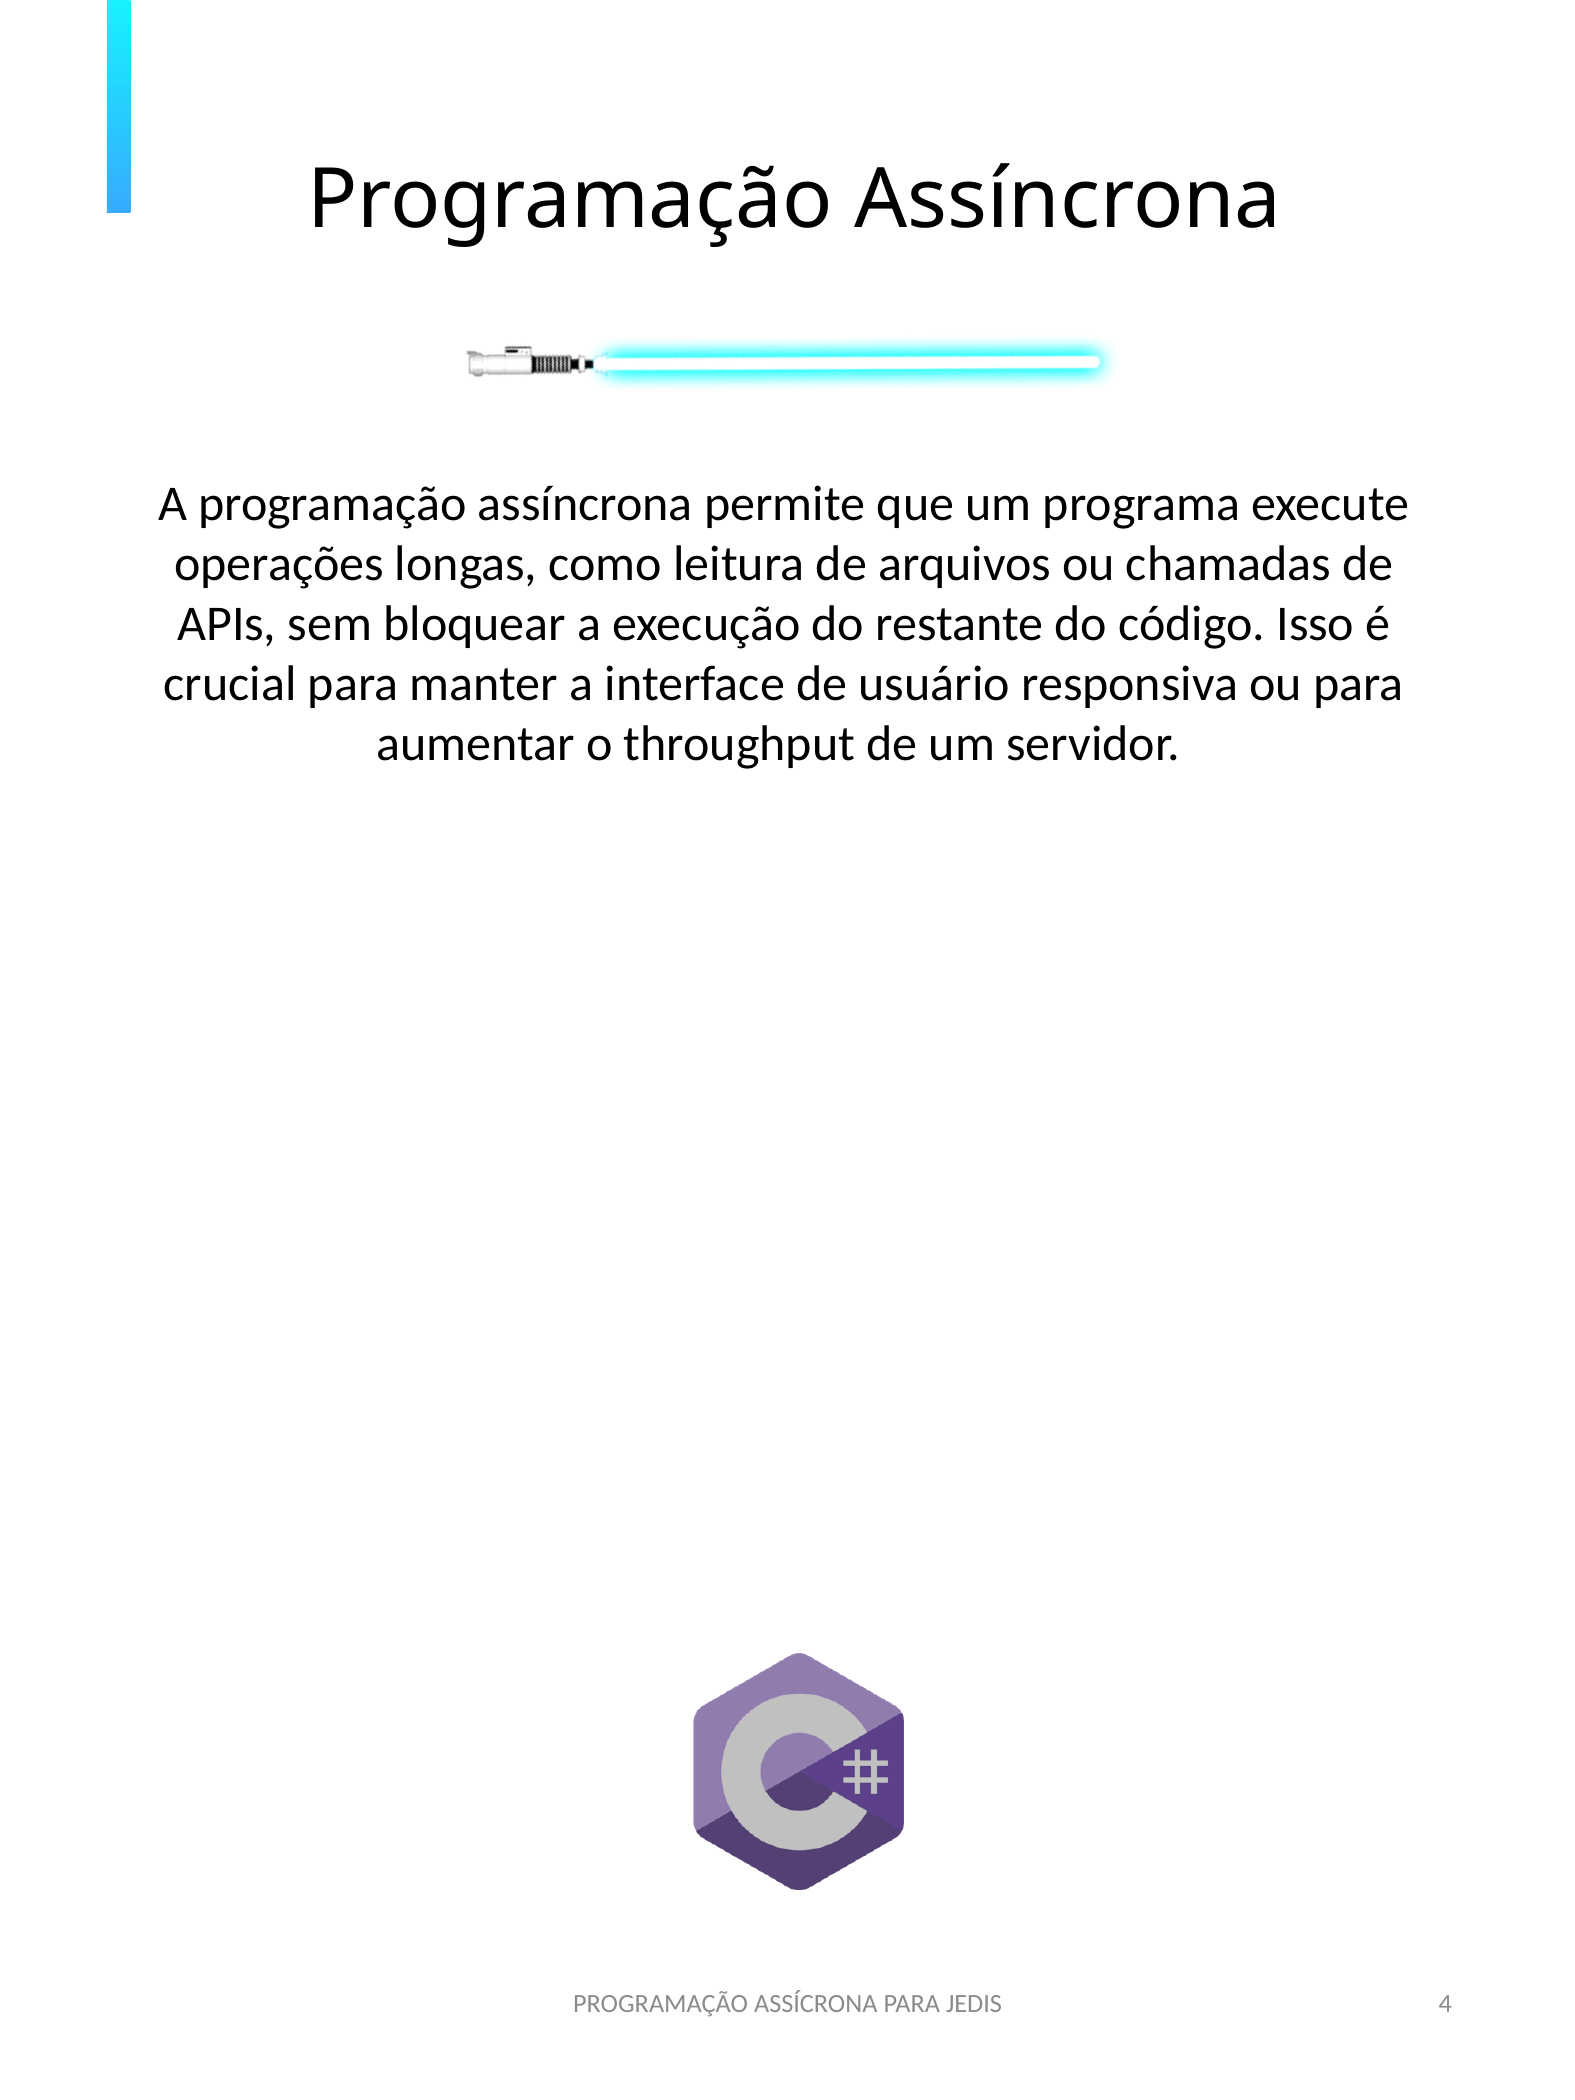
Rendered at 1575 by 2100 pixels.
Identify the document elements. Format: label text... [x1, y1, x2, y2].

text_box Programação Assíncrona [814, 136, 1575, 252]
text_box A programação assíncrona permite que um programa execute operações longas, como leitura de arquivos ou chamadas de APIs, sem bloquear a execução do restante do código. Isso é crucial para manter a interface de usuário responsiva ou para aumentar o throughput de um servidor. [142, 462, 1426, 778]
text_box [106, 0, 131, 213]
picture [435, 33, 1140, 687]
text_box Programação Assíncrona [292, 136, 587, 252]
picture [693, 1653, 904, 1890]
